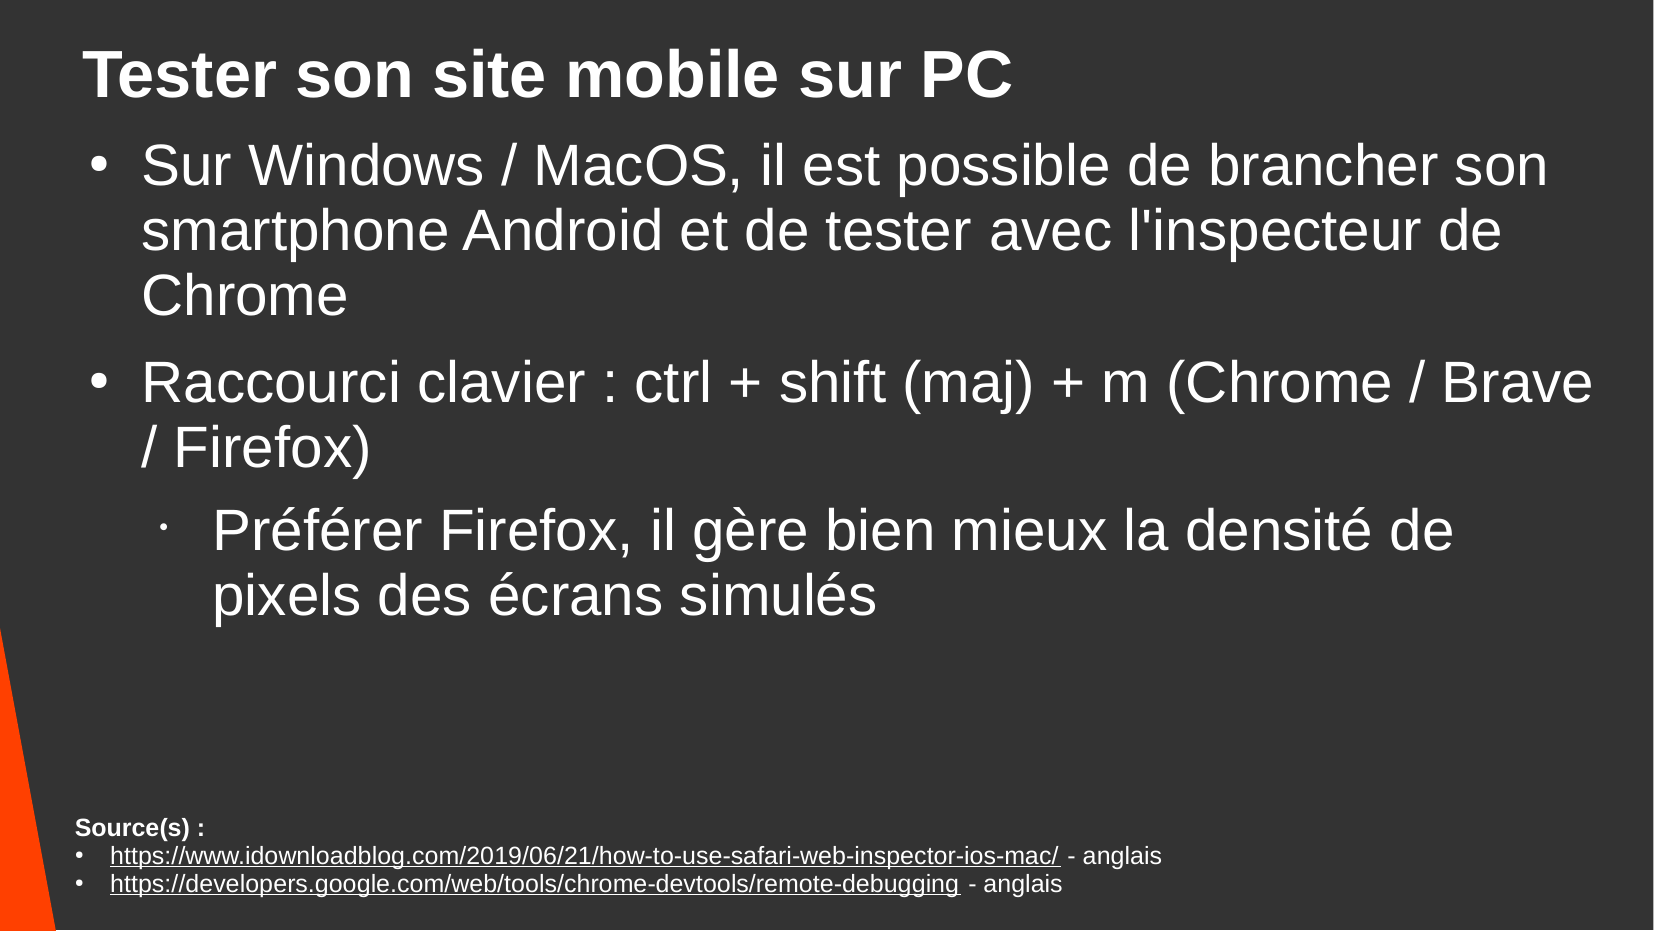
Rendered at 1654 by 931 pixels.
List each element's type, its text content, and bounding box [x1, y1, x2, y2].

title Tester son site mobile sur PC [82, 37, 1571, 112]
text_box Source(s) : https://www.idownloadblog.com/2019/06/21/how-to-use-safari-web-inspector-ios-mac/ - anglais https://developers.google.com/web/tools/chrome-devtools/remote-debugging - anglais [60, 806, 1217, 905]
text_box [0, 628, 56, 931]
list Sur Windows / MacOS, il est possible de brancher son smartphone Android et de tester avec l'inspecteur de Chrome Raccourci clavier : ctrl + shift (maj) + m (Chrome / Brave / Firefox) Préférer Firefox, il gère bien mieux la densité de pixels des écrans simulés [70, 132, 1605, 718]
